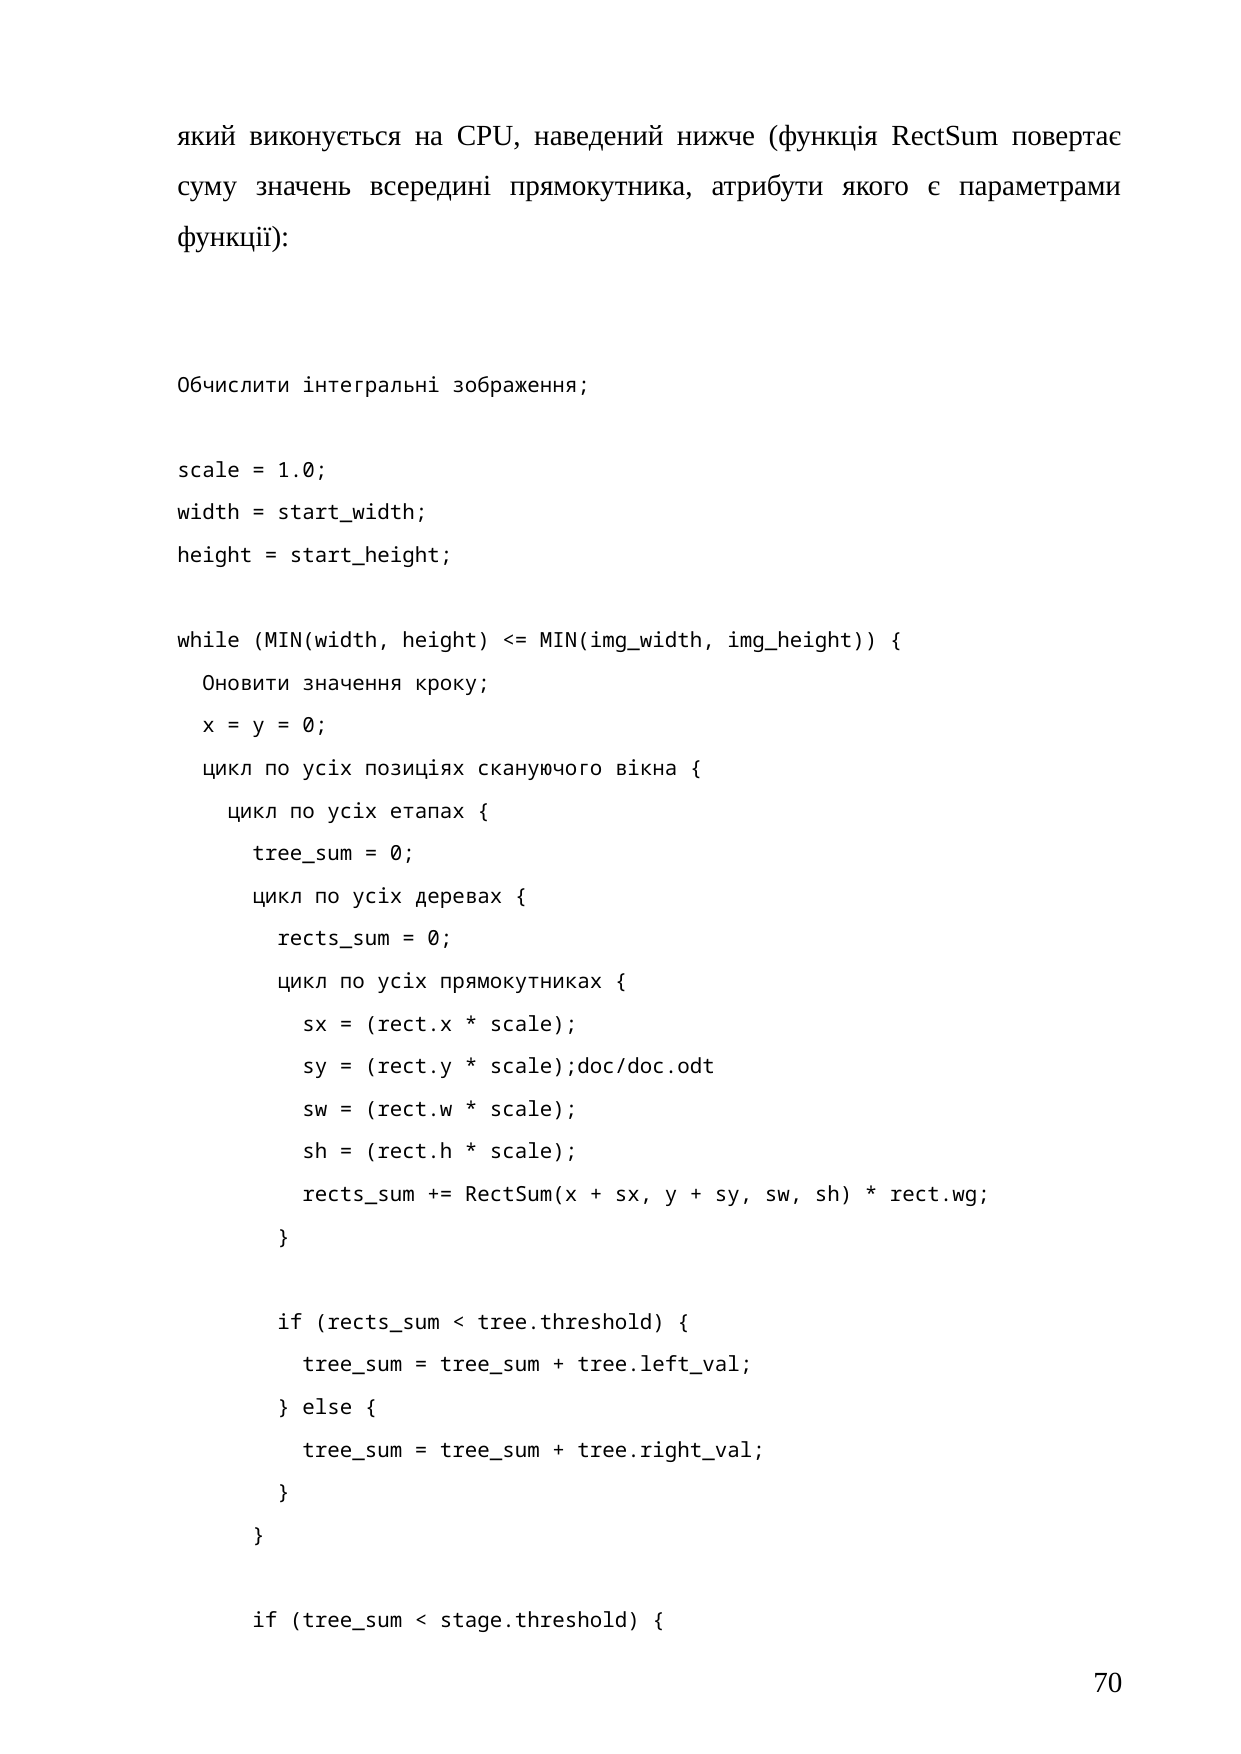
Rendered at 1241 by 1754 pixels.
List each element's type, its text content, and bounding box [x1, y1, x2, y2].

text } [177, 1477, 1122, 1506]
text if (rects_sum < tree.threshold) { [177, 1307, 1122, 1335]
text scale = 1.0; [177, 455, 1122, 483]
text height = start_height; [177, 540, 1122, 568]
text tree_sum = tree_sum + tree.right_val; [177, 1435, 1122, 1463]
text sh = (rect.h * scale); [177, 1137, 1122, 1165]
text if (tree_sum < stage.threshold) { [177, 1605, 1122, 1634]
text x = y = 0; [177, 711, 1122, 739]
text } [177, 1520, 1122, 1548]
text tree_sum = 0; [177, 838, 1122, 867]
text цикл по усіх прямокутниках { [177, 966, 1122, 994]
text while (MIN(width, height) <= MIN(img_width, img_height)) { [177, 625, 1122, 654]
text } else { [177, 1392, 1122, 1421]
text Оновити значення кроку; [177, 668, 1122, 696]
text sy = (rect.y * scale);doc/doc.odt [177, 1051, 1122, 1080]
text цикл по усіх позиціях скануючого вікна { [177, 753, 1122, 782]
text sx = (rect.x * scale); [177, 1009, 1122, 1037]
text rects_sum = 0; [177, 923, 1122, 952]
text Обчислити інтегральні зображення; [177, 370, 1122, 398]
text sw = (rect.w * scale); [177, 1094, 1122, 1122]
text rects_sum += RectSum(x + sx, y + sy, sw, sh) * rect.wg; [177, 1179, 1122, 1208]
text цикл по усіх деревах { [177, 881, 1122, 909]
text width = start_width; [177, 497, 1122, 526]
text } [177, 1222, 1122, 1250]
text tree_sum = tree_sum + tree.left_val; [177, 1349, 1122, 1378]
text який виконується на CPU, наведений нижче (функція RectSum повертає суму значень всередині прямокутника, атрибути якого є параметрами функції): [177, 118, 1122, 252]
text цикл по усіх етапах { [177, 796, 1122, 824]
